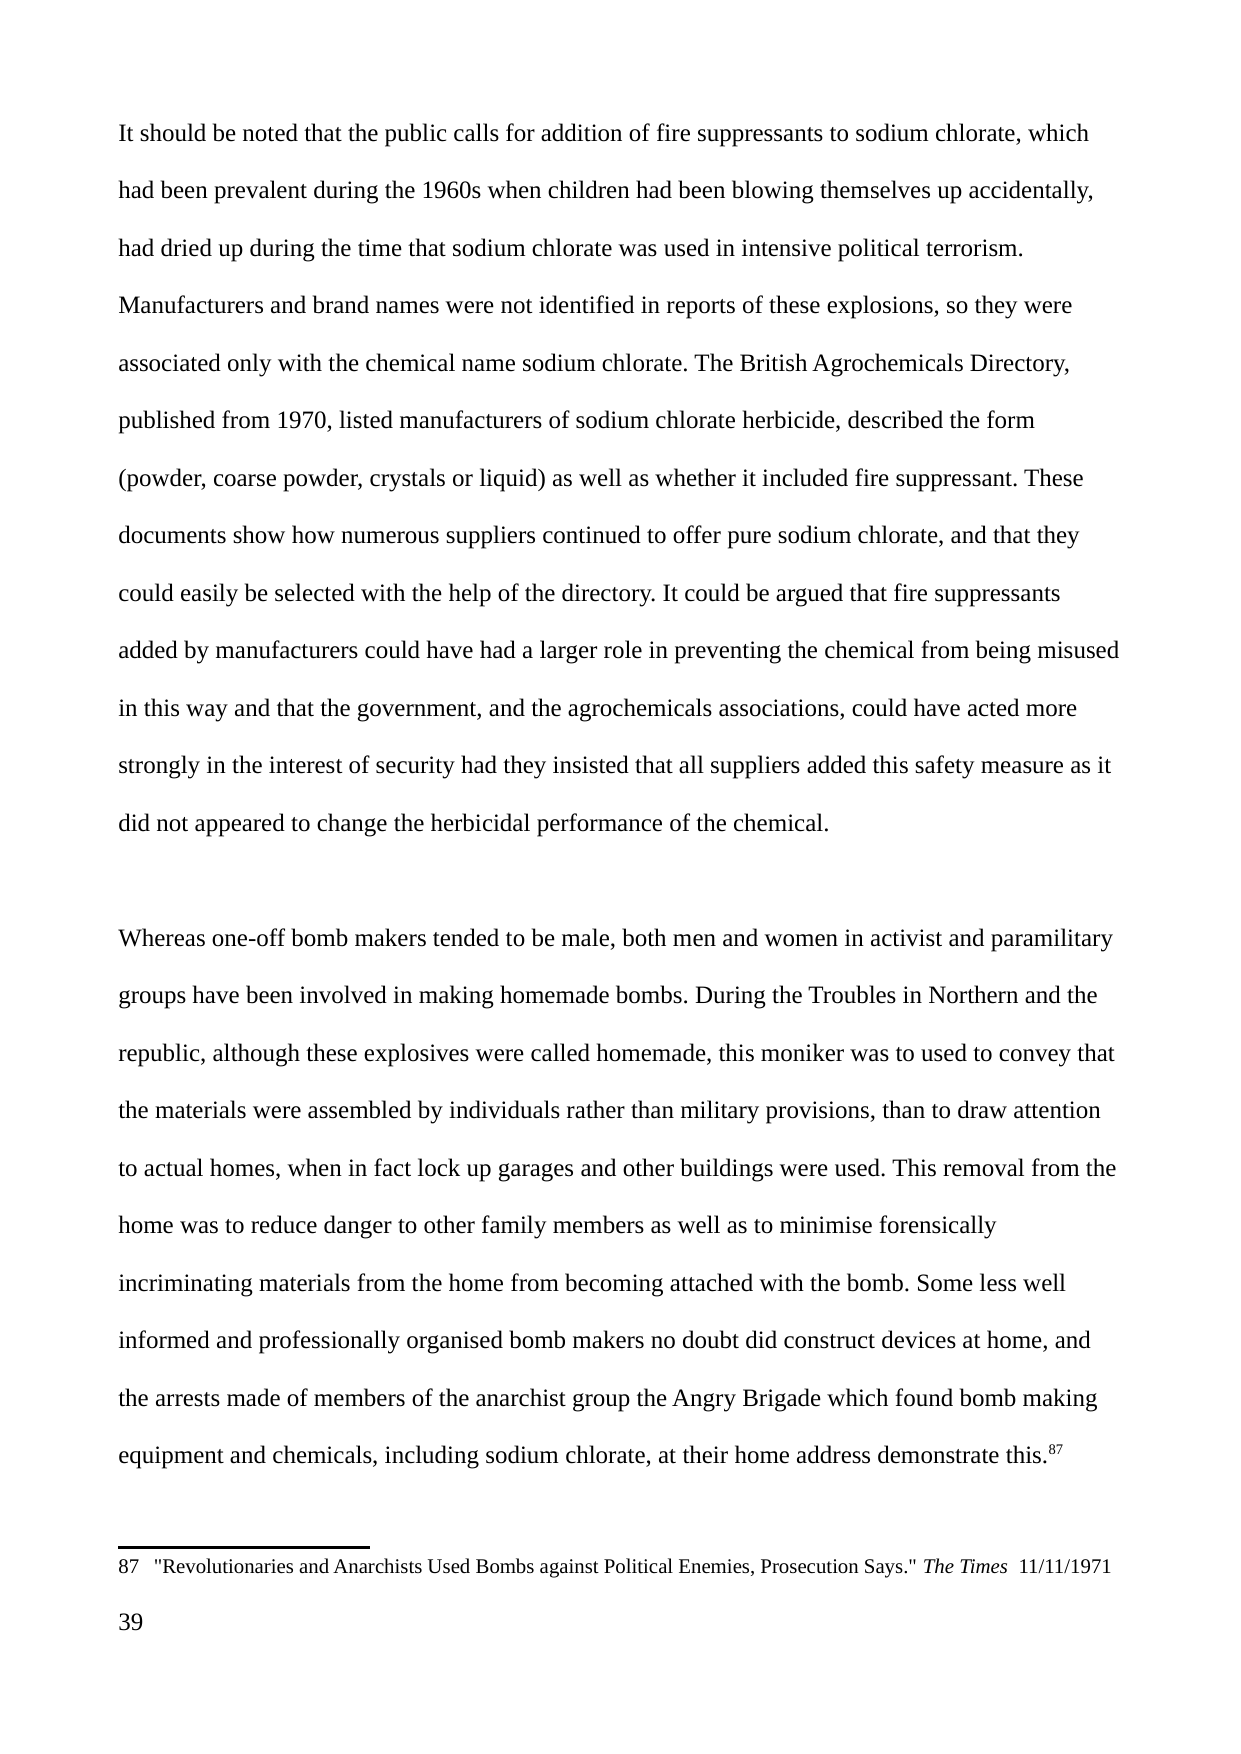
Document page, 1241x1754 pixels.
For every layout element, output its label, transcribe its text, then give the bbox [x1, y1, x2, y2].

text "Revolutionaries and Anarchists Used Bombs against Political Enemies, Prosecution Says." The Times 11/11/1971 [118, 1553, 1122, 1578]
text Whereas one-off bomb makers tended to be male, both men and women in activist and paramilitary groups have been involved in making homemade bombs. During the Troubles in Northern and the republic, although these explosives were called homemade, this moniker was to used to convey that the materials were assembled by individuals rather than military provisions, than to draw attention to actual homes, when in fact lock up garages and other buildings were used. This removal from the home was to reduce danger to other family members as well as to minimise forensically incriminating materials from the home from becoming attached with the bomb. Some less well informed and professionally organised bomb makers no doubt did construct devices at home, and the arrests made of members of the anarchist group the Angry Brigade which found bomb making equipment and chemicals, including sodium chlorate, at their home address demonstrate this. [118, 923, 1122, 1469]
text It should be noted that the public calls for addition of fire suppressants to sodium chlorate, which had been prevalent during the 1960s when children had been blowing themselves up accidentally, had dried up during the time that sodium chlorate was used in intensive political terrorism. Manufacturers and brand names were not identified in reports of these explosions, so they were associated only with the chemical name sodium chlorate. The British Agrochemicals Directory, published from 1970, listed manufacturers of sodium chlorate herbicide, described the form (powder, coarse powder, crystals or liquid) as well as whether it included fire suppressant. These documents show how numerous suppliers continued to offer pure sodium chlorate, and that they could easily be selected with the help of the directory. It could be argued that fire suppressants added by manufacturers could have had a larger role in preventing the chemical from being misused in this way and that the government, and the agrochemicals associations, could have acted more strongly in the interest of security had they insisted that all suppliers added this safety measure as it did not appeared to change the herbicidal performance of the chemical. [118, 118, 1122, 837]
